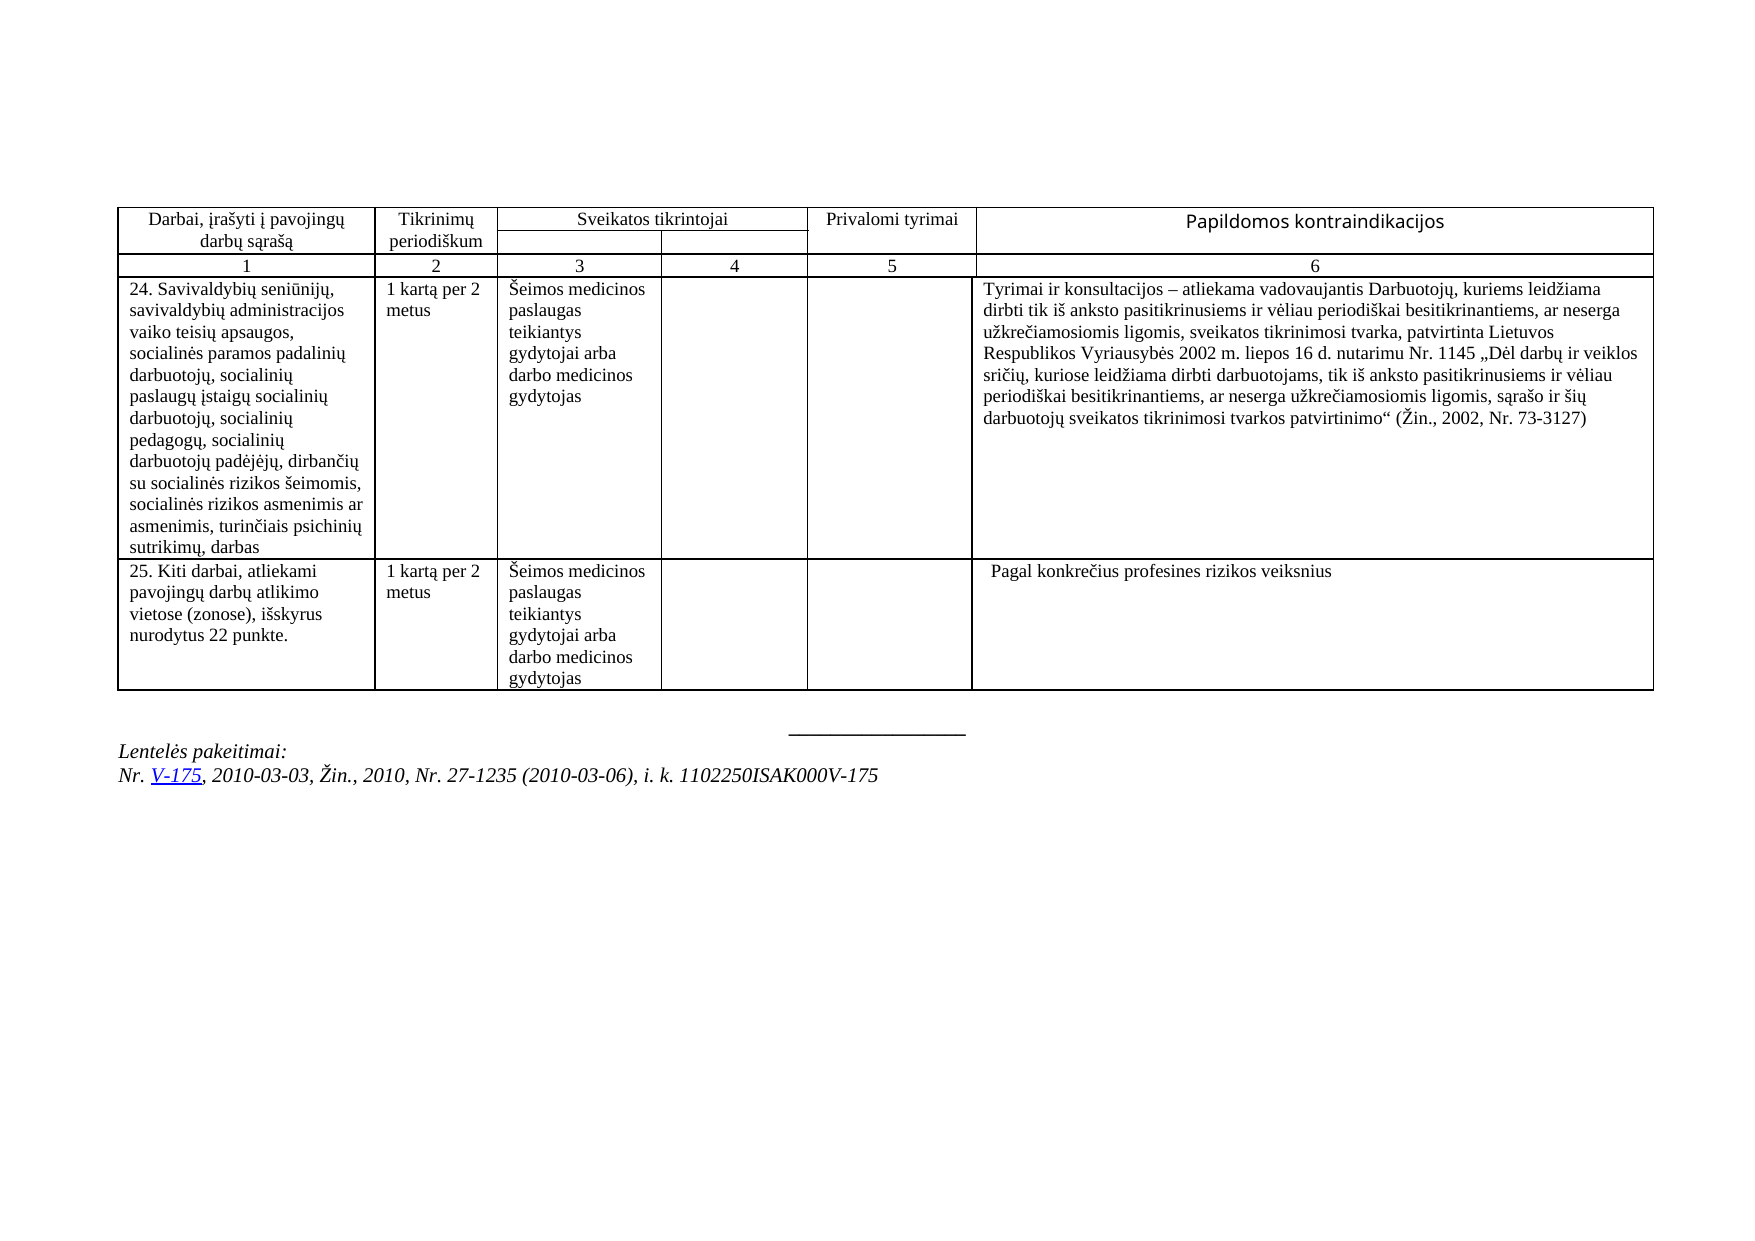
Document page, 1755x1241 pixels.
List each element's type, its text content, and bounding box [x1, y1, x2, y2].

table_header Privalomi tyrimai [808, 208, 976, 253]
text _________________ [118, 714, 1636, 738]
table_cell 25. Kiti darbai, atliekami pavojingų darbų atlikimo vietose (zonose), išskyrus nurodytus 22 punkte. [119, 560, 374, 689]
table_header Tikrinimų periodiškumas [376, 208, 497, 253]
table_header Papildomos kontraindikacijos [977, 208, 1653, 253]
table_cell [498, 231, 661, 253]
table_cell [662, 278, 807, 558]
table_cell Pagal konkrečius profesines rizikos veiksnius [973, 560, 1653, 689]
table_cell Šeimos medicinos paslaugas teikiantys gydytojai arba darbo medicinos gydytojas [498, 560, 661, 689]
table_cell 6 [977, 255, 1653, 276]
text Lentelės pakeitimai: [118, 738, 1636, 763]
table_cell Tyrimai ir konsultacijos – atliekama vadovaujantis Darbuotojų, kuriems leidžiama dirbti tik iš anksto pasitikrinusiems ir vėliau periodiškai besitikrinantiems, ar neserga užkrečiamosiomis ligomis, sveikatos tikrinimosi tvarka, patvirtinta Lietuvos Respublikos Vyriausybės 2002 m. liepos 16 d. nutarimu Nr. 1145 „Dėl darbų ir veiklos sričių, kuriose leidžiama dirbti darbuotojams, tik iš anksto pasitikrinusiems ir vėliau periodiškai besitikrinantiems, ar neserga užkrečiamosiomis ligomis, sąrašo ir šių darbuotojų sveikatos tikrinimosi tvarkos patvirtinimo“ (Žin., 2002, Nr. 73-3127) [973, 278, 1653, 558]
table_cell 5 [808, 255, 976, 276]
table_header Darbai, įrašyti į pavojingų darbų sąrašą [119, 208, 374, 253]
table_cell [662, 560, 807, 689]
table_cell [662, 231, 807, 253]
table_cell 1 [119, 255, 374, 276]
table_cell [808, 278, 971, 558]
table_cell 2 [376, 255, 497, 276]
table_cell Šeimos medicinos paslaugas teikiantys gydytojai arba darbo medicinos gydytojas [498, 278, 661, 558]
table_cell 1 kartą per 2 metus [376, 278, 497, 558]
table_cell 3 [498, 255, 661, 276]
table_header Sveikatos tikrintojai [498, 208, 807, 230]
text Nr. V-175, 2010-03-03, Žin., 2010, Nr. 27-1235 (2010-03-06), i. k. 1102250ISAK000V-175 [118, 763, 1636, 787]
table_cell 1 kartą per 2 metus [376, 560, 497, 689]
table_cell [808, 560, 971, 689]
table_cell 4 [662, 255, 807, 276]
table_cell 24. Savivaldybių seniūnijų, savivaldybių administracijos vaiko teisių apsaugos, socialinės paramos padalinių darbuotojų, socialinių paslaugų įstaigų socialinių darbuotojų, socialinių pedagogų, socialinių darbuotojų padėjėjų, dirbančių su socialinės rizikos šeimomis, socialinės rizikos asmenimis ar asmenimis, turinčiais psichinių sutrikimų, darbas [119, 278, 374, 558]
